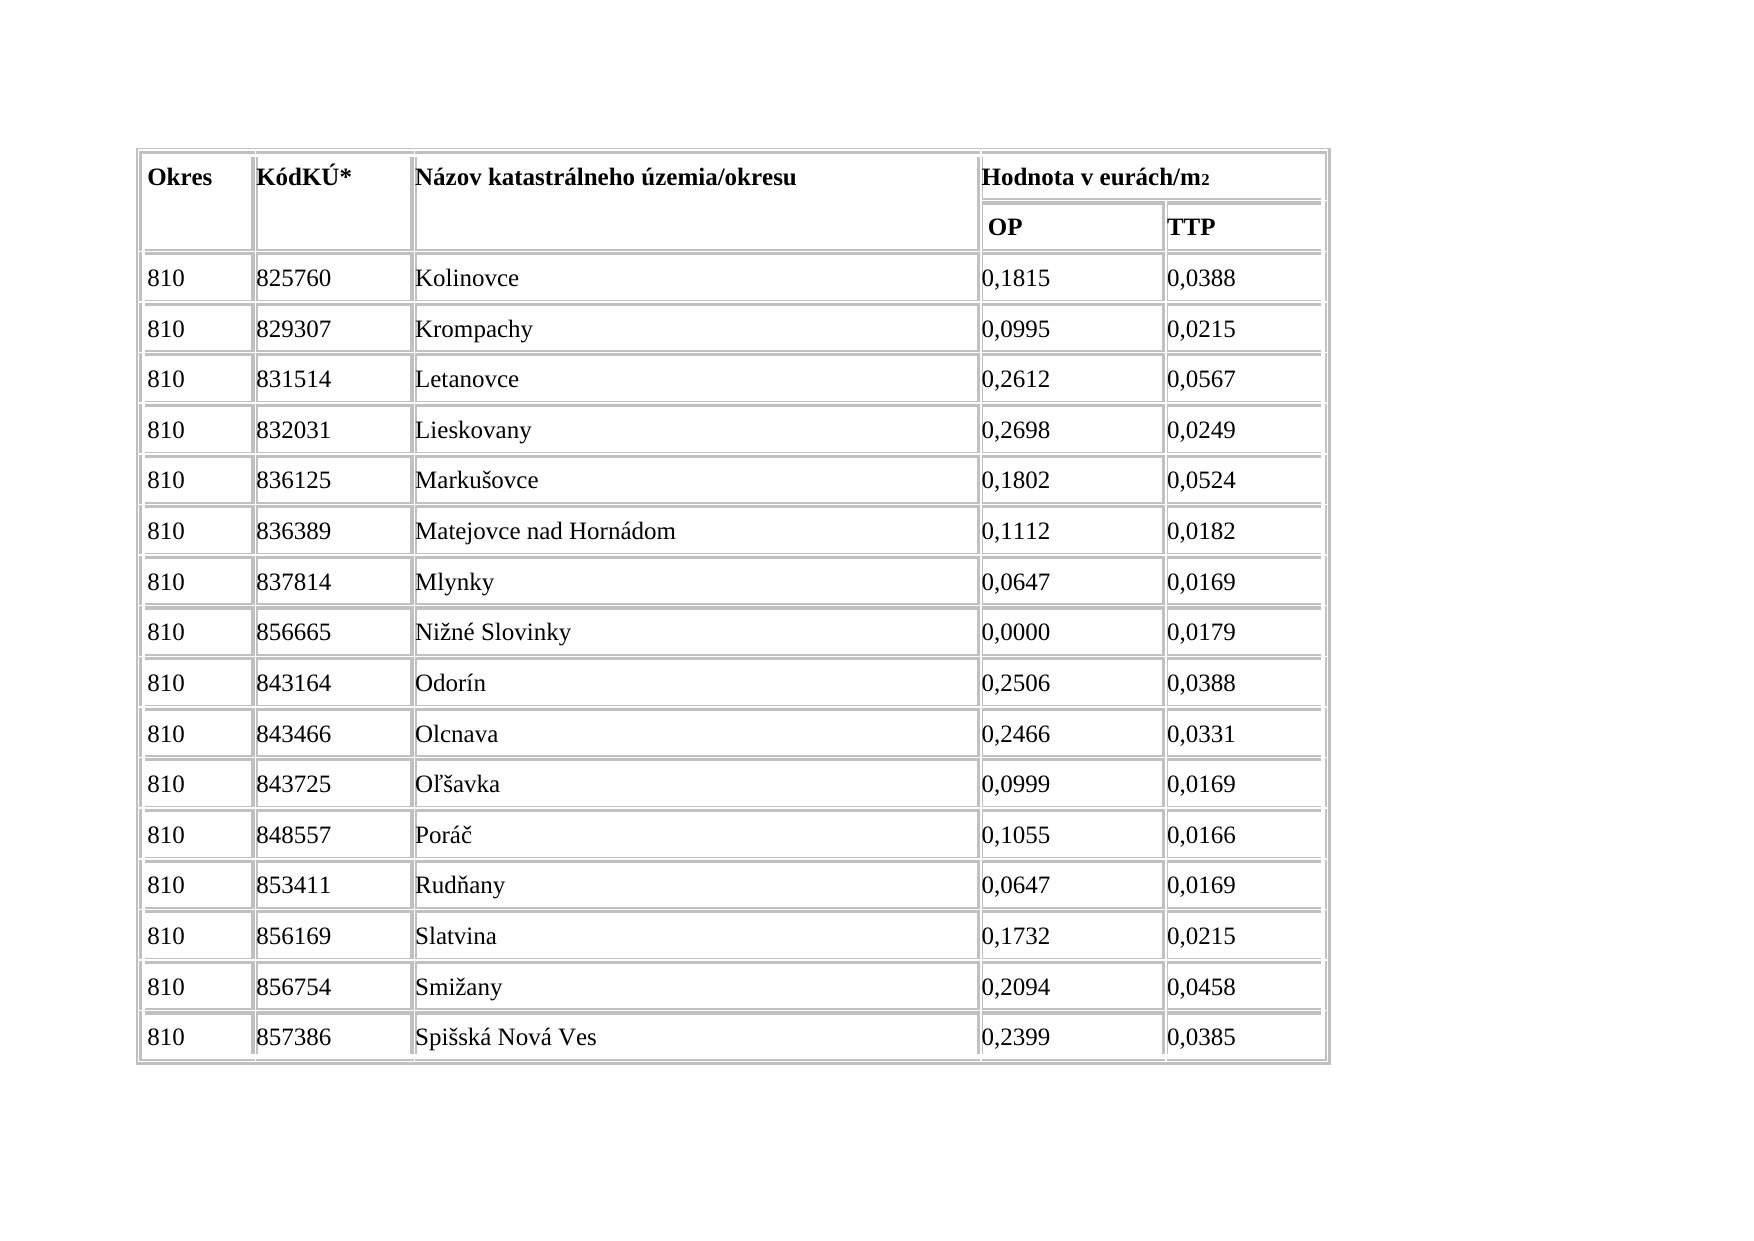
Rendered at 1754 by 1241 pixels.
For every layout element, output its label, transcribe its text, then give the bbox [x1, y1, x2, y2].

table_cell 810 [139, 1008, 254, 1059]
table_cell 0,1732 [983, 913, 1162, 958]
table_cell 810 [139, 603, 254, 654]
table_cell 810 [139, 401, 254, 451]
table_cell 810 [139, 654, 254, 704]
table_cell 0,0647 [983, 863, 1162, 907]
table_cell 810 [139, 553, 254, 603]
table_cell 857386 [255, 1008, 413, 1059]
table_cell OP [983, 205, 1162, 249]
table_cell 0,1815 [983, 255, 1162, 299]
table_cell 810 [139, 856, 254, 907]
table_cell 0,0385 [1165, 1008, 1328, 1059]
table_cell 837814 [258, 559, 410, 603]
table_cell 0,2612 [983, 356, 1162, 401]
table_cell 0,0524 [1165, 451, 1328, 502]
table_cell 0,2399 [980, 1008, 1165, 1059]
table_cell 843466 [258, 711, 410, 755]
table_cell 856754 [258, 964, 410, 1008]
table_cell Rudňany [417, 863, 977, 907]
table_header KódKÚ* [255, 149, 413, 249]
table_cell 0,0249 [1165, 401, 1328, 451]
table_cell TTP [1165, 198, 1328, 249]
table_cell Nižné Slovinky [417, 610, 977, 654]
table_cell Markušovce [417, 458, 977, 502]
table_cell 832031 [258, 407, 410, 451]
table_cell 0,2506 [983, 660, 1162, 704]
table_cell 810 [139, 350, 254, 401]
table_cell 843164 [258, 660, 410, 704]
table_cell 848557 [258, 812, 410, 856]
table_cell 810 [139, 806, 254, 856]
table_cell 0,0388 [1165, 249, 1328, 299]
table_cell 0,0169 [1165, 856, 1328, 907]
table_cell 836389 [258, 508, 410, 553]
table_cell 0,0647 [983, 559, 1162, 603]
table_cell 0,2466 [983, 711, 1162, 755]
table_cell Odorín [417, 660, 977, 704]
table_cell 0,2698 [983, 407, 1162, 451]
table_cell 831514 [258, 356, 410, 401]
table_cell Letanovce [417, 356, 977, 401]
table_cell Oľšavka [417, 761, 977, 806]
table_cell 0,1802 [983, 458, 1162, 502]
table_cell 0,0388 [1165, 654, 1328, 704]
table_cell Olcnava [417, 711, 977, 755]
table_cell 0,0215 [1165, 300, 1328, 350]
table_cell 0,0999 [983, 761, 1162, 806]
table_cell 0,0458 [1165, 958, 1328, 1008]
table_cell 0,0166 [1165, 806, 1328, 856]
table_cell 810 [139, 300, 254, 350]
table_cell 810 [139, 502, 254, 553]
table_cell 843725 [258, 761, 410, 806]
table_cell 810 [139, 755, 254, 806]
table_cell Matejovce nad Hornádom [417, 508, 977, 553]
table_cell 0,0182 [1165, 502, 1328, 553]
table_cell Lieskovany [417, 407, 977, 451]
table_cell 836125 [258, 458, 410, 502]
table_cell 0,0169 [1165, 755, 1328, 806]
table_header Okres [142, 154, 254, 249]
table_cell Spišská Nová Ves [414, 1008, 980, 1059]
table_cell 856665 [258, 610, 410, 654]
table_cell 0,2094 [983, 964, 1162, 1008]
table_cell 810 [139, 249, 254, 299]
table_cell 0,0000 [983, 610, 1162, 654]
table_cell 0,1112 [983, 508, 1162, 553]
table_cell Kolinovce [417, 255, 977, 299]
table_cell 856169 [258, 913, 410, 958]
table_cell 810 [139, 958, 254, 1008]
table_cell Slatvina [417, 913, 977, 958]
table_cell 0,1055 [983, 812, 1162, 856]
table_cell 810 [139, 451, 254, 502]
table_cell 810 [139, 907, 254, 958]
table_cell 829307 [258, 306, 410, 350]
table_cell Smižany [417, 964, 977, 1008]
table_header Názov katastrálneho územia/okresu [414, 149, 980, 249]
table_cell 0,0331 [1165, 705, 1328, 755]
table_cell Poráč [417, 812, 977, 856]
table_cell 0,0169 [1165, 553, 1328, 603]
table_cell 0,0567 [1165, 350, 1328, 401]
table_cell 0,0215 [1165, 907, 1328, 958]
table_cell 853411 [258, 863, 410, 907]
table_header Hodnota v eurách/m2 [980, 149, 1328, 198]
table_cell 0,0179 [1165, 603, 1328, 654]
table_cell Krompachy [417, 306, 977, 350]
table_cell 810 [139, 705, 254, 755]
table_cell Mlynky [417, 559, 977, 603]
table_cell 0,0995 [983, 306, 1162, 350]
table_cell 825760 [258, 255, 410, 299]
